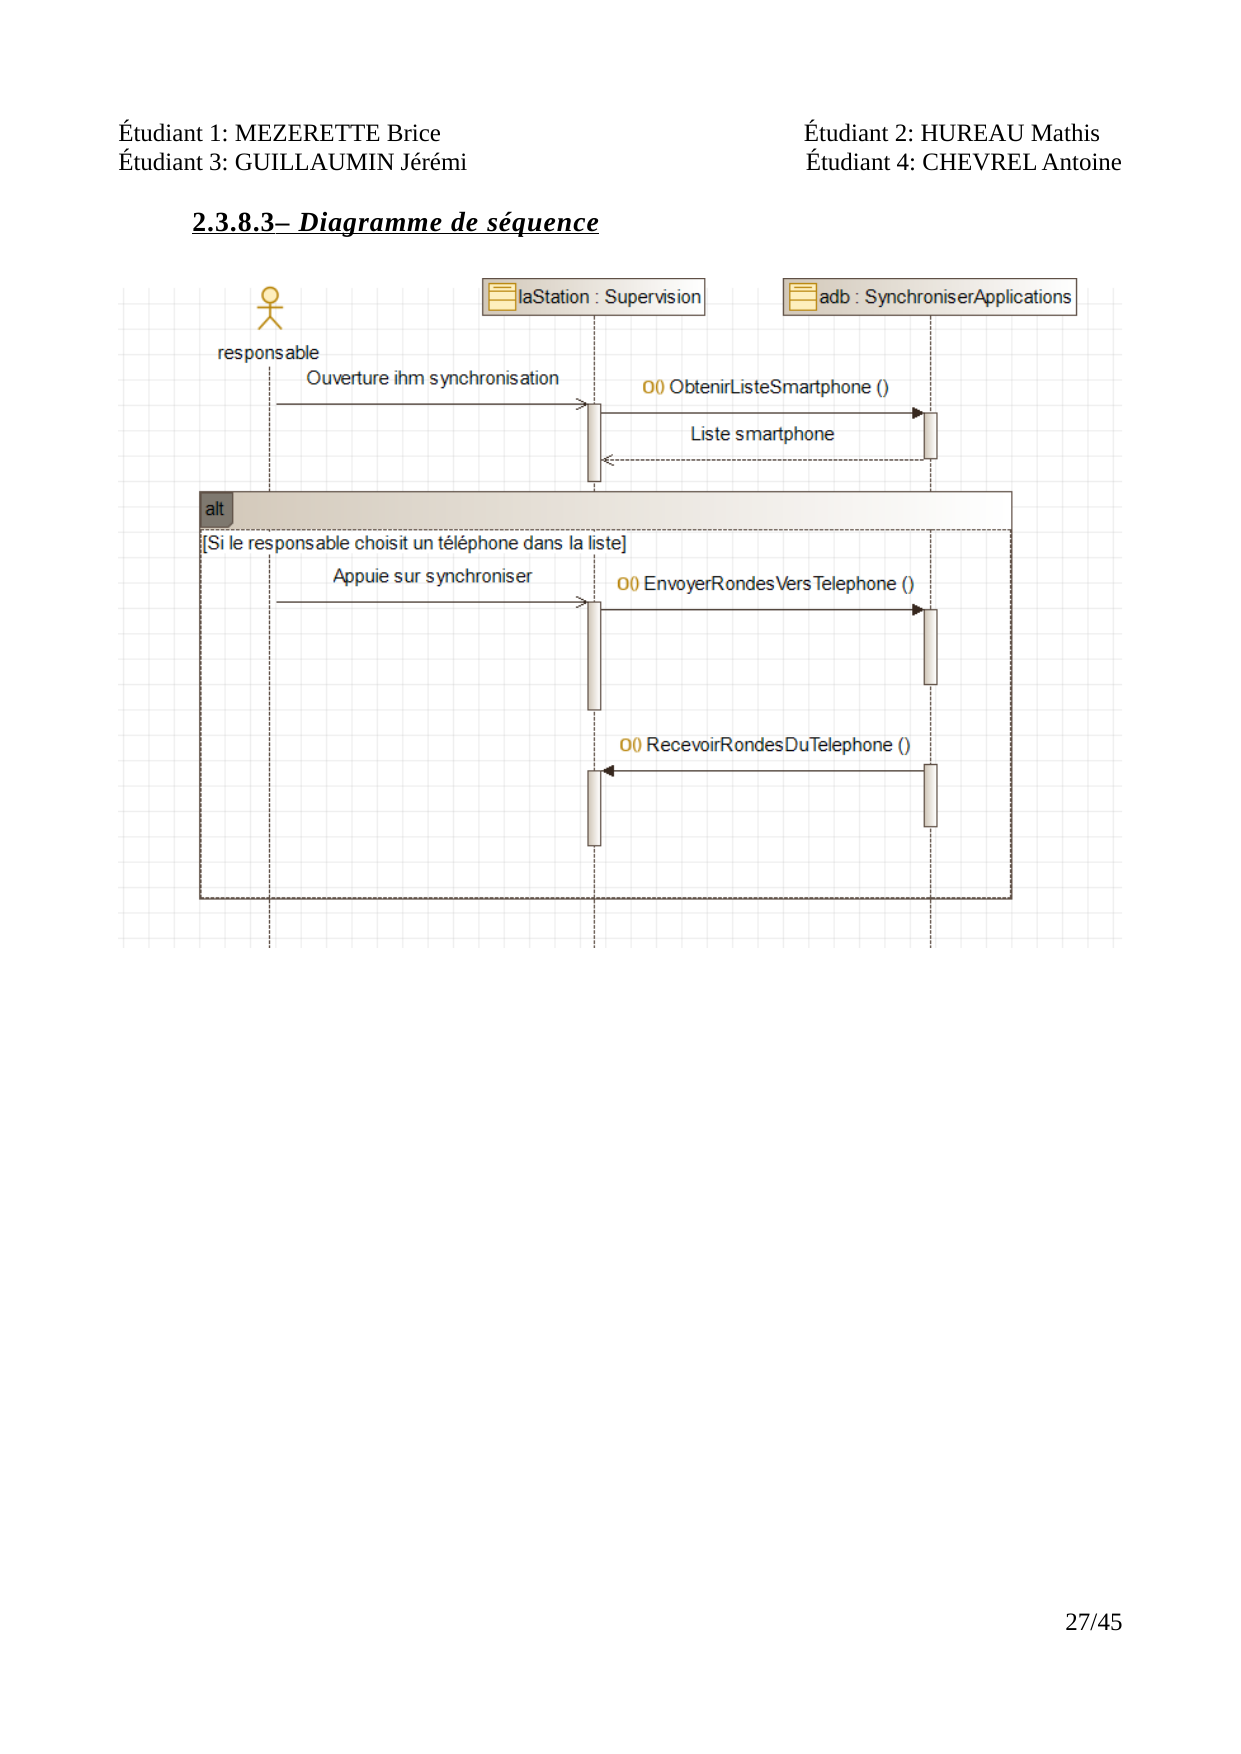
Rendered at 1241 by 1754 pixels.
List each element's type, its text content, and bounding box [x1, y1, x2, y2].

picture [118, 278, 1123, 948]
subtitle 2.3.8.3– Diagramme de séquence [118, 205, 1122, 237]
